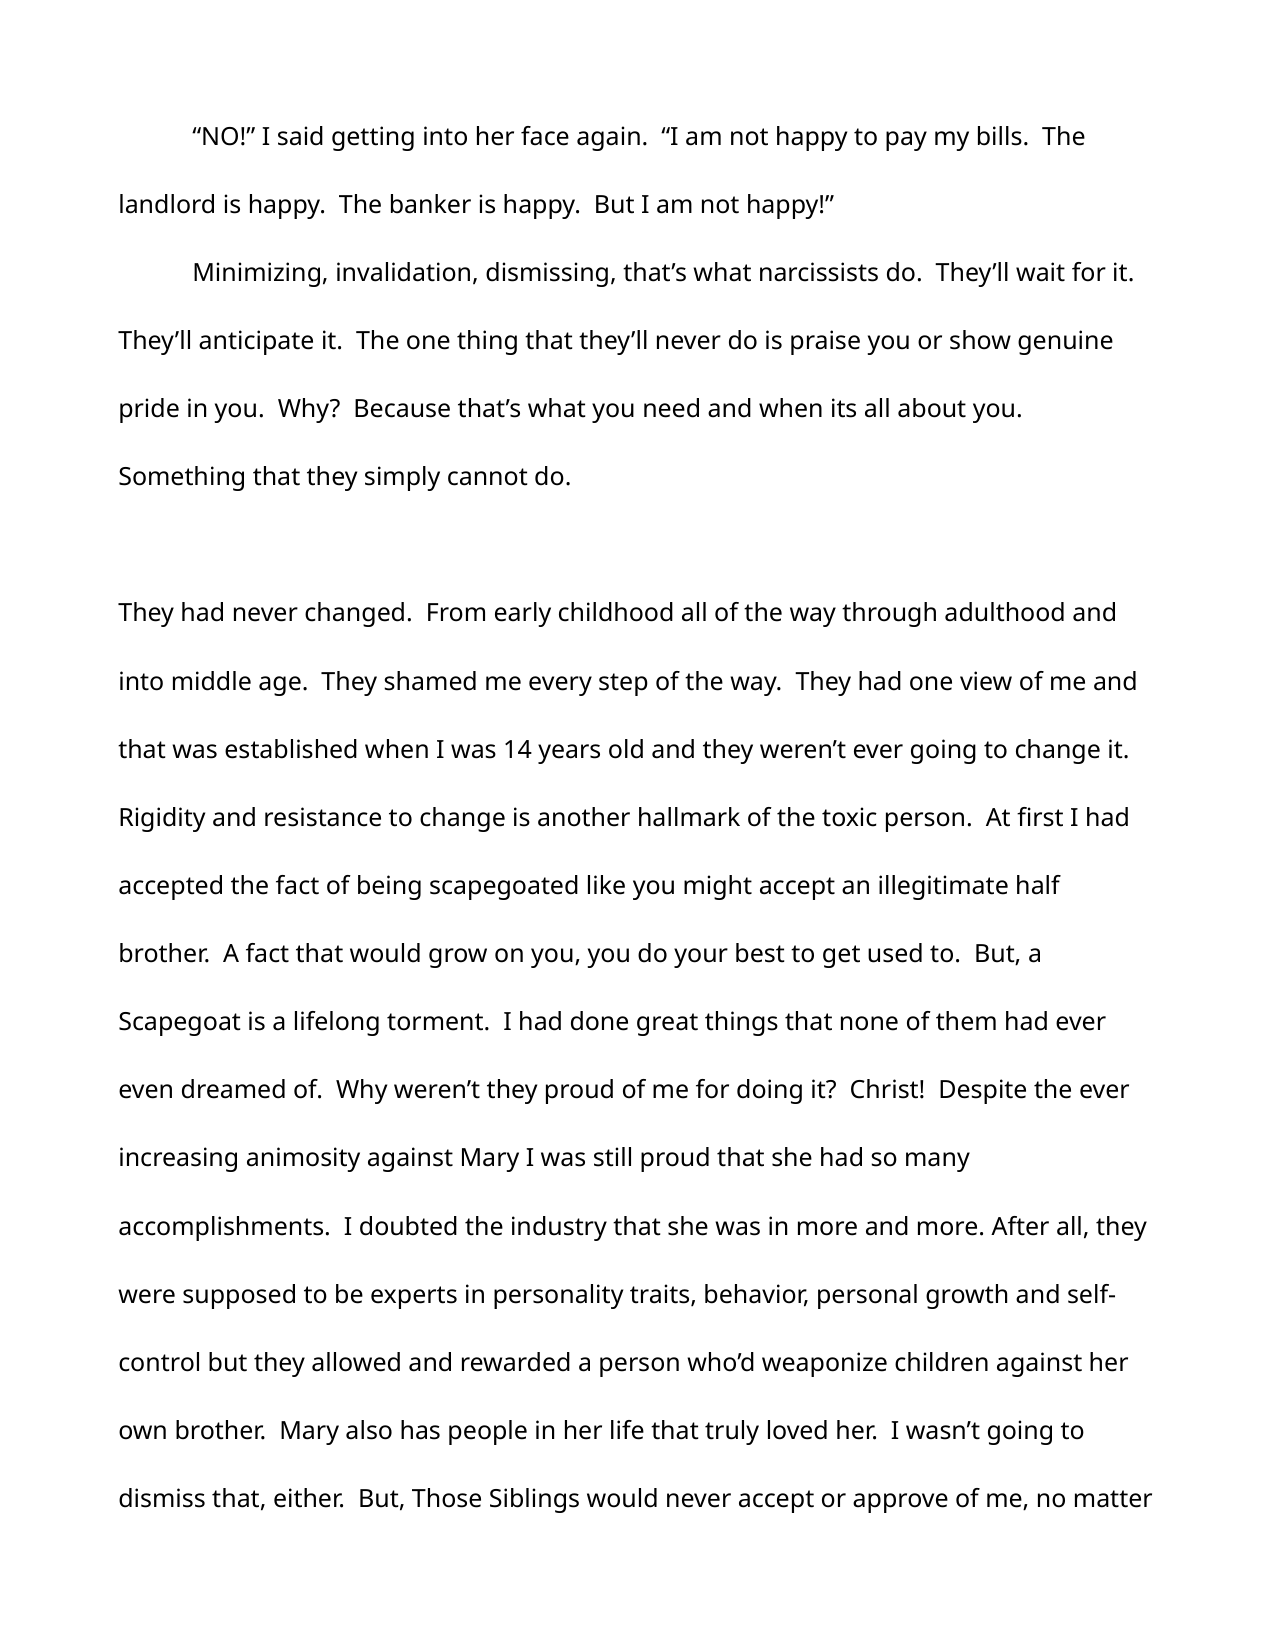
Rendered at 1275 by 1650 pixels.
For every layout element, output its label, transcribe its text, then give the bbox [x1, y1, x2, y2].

text “NO!” I said getting into her face again. “I am not happy to pay my bills. The landlord is happy. The banker is happy. But I am not happy!” [118, 118, 1157, 220]
text They had never changed. From early childhood all of the way through adulthood and into middle age. They shamed me every step of the way. They had one view of me and that was established when I was 14 years old and they weren’t ever going to change it. Rigidity and resistance to change is another hallmark of the toxic person. At first I had accepted the fact of being scapegoated like you might accept an illegitimate half brother. A fact that would grow on you, you do your best to get used to. But, a Scapegoat is a lifelong torment. I had done great things that none of them had ever even dreamed of. Why weren’t they proud of me for doing it? Christ! Despite the ever increasing animosity against Mary I was still proud that she had so many accomplishments. I doubted the industry that she was in more and more. After all, they were supposed to be experts in personality traits, behavior, personal growth and self-control but they allowed and rewarded a person who’d weaponize children against her own brother. Mary also has people in her life that truly loved her. I wasn’t going to dismiss that, either. But, Those Siblings would never accept or approve of me, no matter [118, 595, 1157, 1515]
text Minimizing, invalidation, dismissing, that’s what narcissists do. They’ll wait for it. They’ll anticipate it. The one thing that they’ll never do is praise you or show genuine pride in you. Why? Because that’s what you need and when its all about you. Something that they simply cannot do. [118, 254, 1157, 493]
